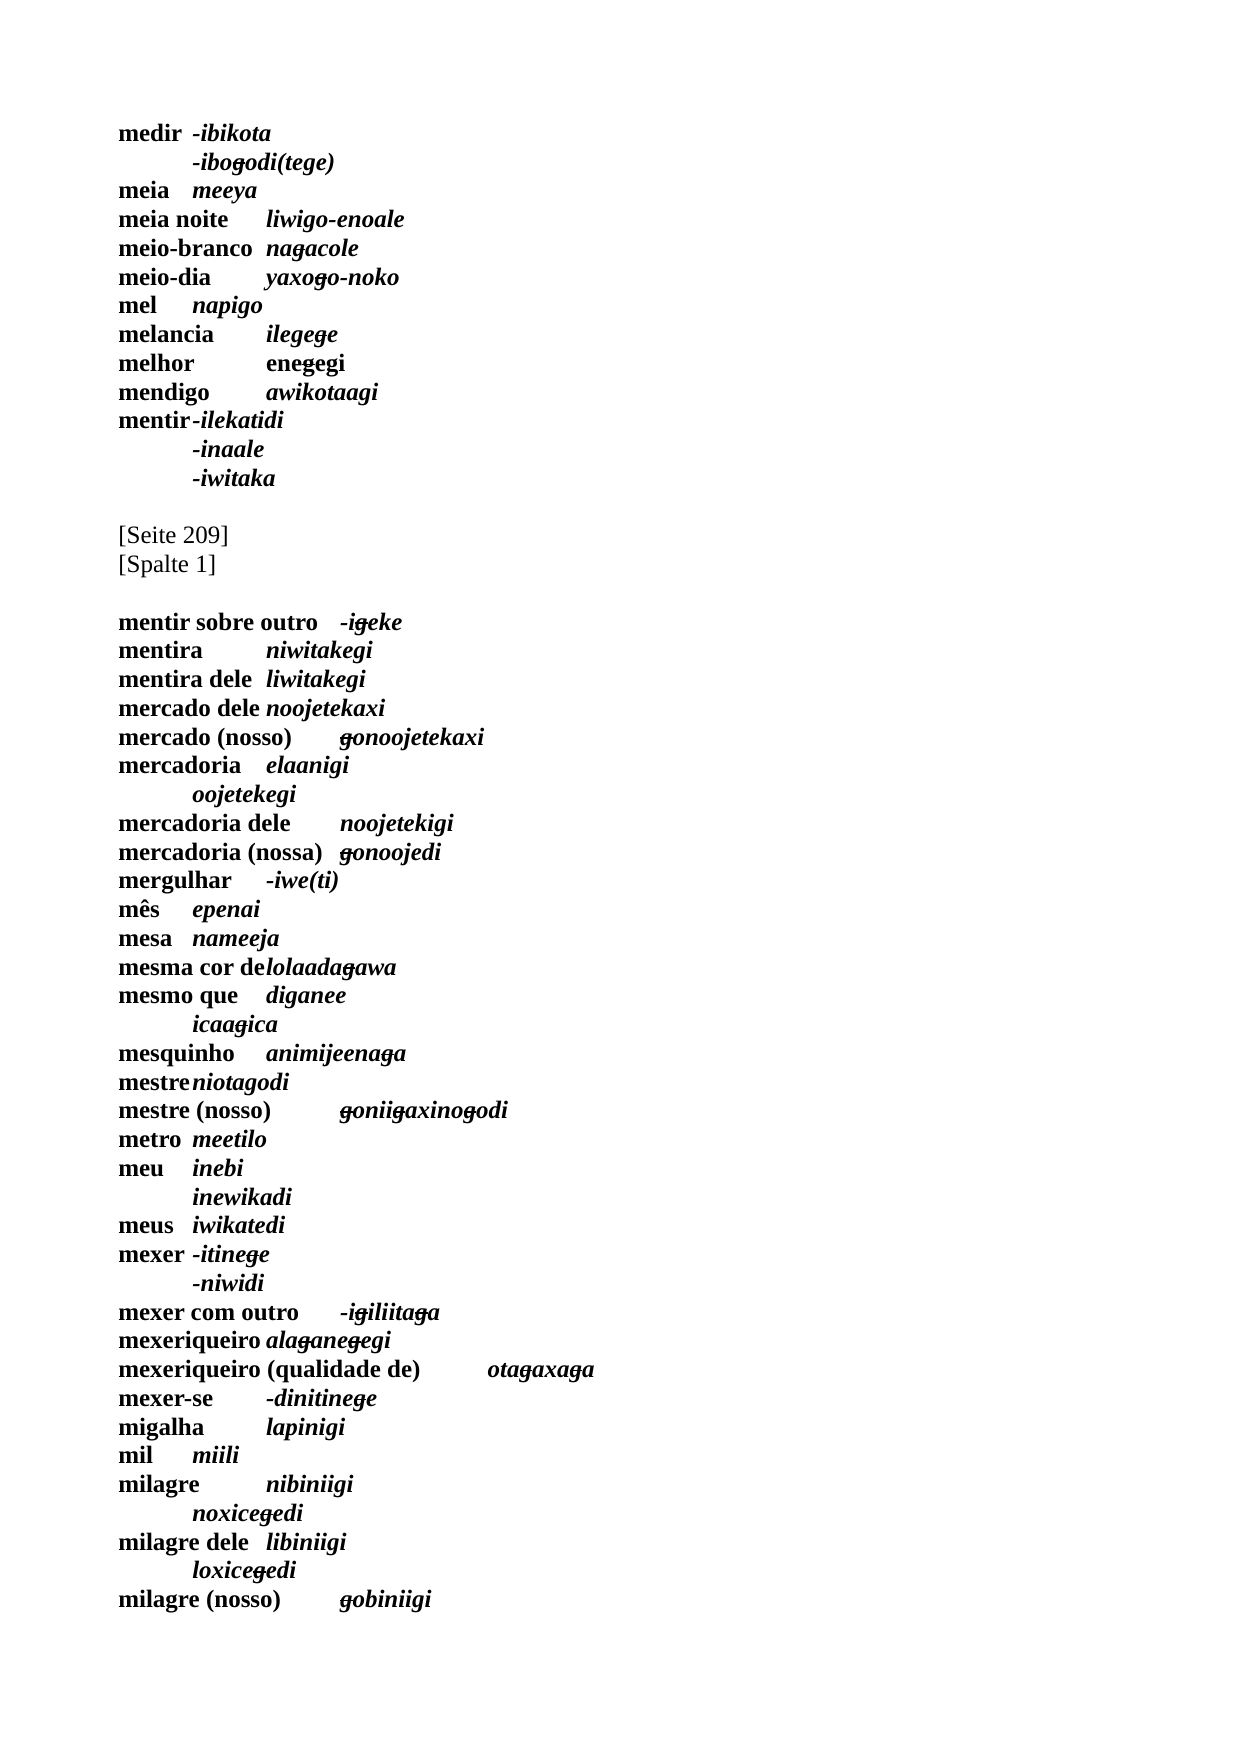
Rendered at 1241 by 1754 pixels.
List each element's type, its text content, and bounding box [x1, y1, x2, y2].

text loxicegedi [118, 1556, 1122, 1584]
text mercadoria (nossa) gonoojedi [118, 837, 1122, 866]
text mercadoria elaanigi [118, 751, 1122, 779]
text mercadoria dele noojetekigi [118, 808, 1122, 837]
text meio-branco nagacole [118, 233, 1122, 262]
text [Seite 209] [118, 521, 1122, 549]
text mesmo que diganee [118, 981, 1122, 1009]
text meu inebi [118, 1153, 1122, 1182]
text mendigo awikotaagi [118, 377, 1122, 406]
text mentir sobre outro -igeke [118, 607, 1122, 636]
text medir -ibikota [118, 118, 1122, 147]
text meia noite liwigo-enoale [118, 204, 1122, 233]
text meus iwikatedi [118, 1211, 1122, 1239]
text mês epenai [118, 894, 1122, 923]
text inewikadi [118, 1182, 1122, 1211]
text mesma cor de lolaadagawa [118, 952, 1122, 981]
text melancia ilegege [118, 319, 1122, 348]
text mexeriqueiro alaganegegi [118, 1326, 1122, 1354]
text mel napigo [118, 291, 1122, 319]
text mexer -itinege [118, 1239, 1122, 1268]
text mestre niotagodi [118, 1067, 1122, 1096]
text melhor enegegi [118, 348, 1122, 377]
text mentira niwitakegi [118, 636, 1122, 664]
text mesa nameeja [118, 923, 1122, 952]
text oojetekegi [118, 779, 1122, 808]
text mexeriqueiro (qualidade de) otagaxaga [118, 1354, 1122, 1383]
text mexer-se -dinitinege [118, 1383, 1122, 1412]
text mentira dele liwitakegi [118, 664, 1122, 693]
text -niwidi [118, 1268, 1122, 1297]
text mercado (nosso) gonoojetekaxi [118, 722, 1122, 751]
text mil miili [118, 1441, 1122, 1469]
text meia meeya [118, 176, 1122, 204]
text metro meetilo [118, 1124, 1122, 1153]
text -inaale [118, 434, 1122, 463]
text mesquinho animijeenaga [118, 1038, 1122, 1067]
text -ibogodi(tege) [118, 147, 1122, 176]
text mexer com outro -igiliitaga [118, 1297, 1122, 1326]
text -iwitaka [118, 463, 1122, 492]
text [Spalte 1] [118, 549, 1122, 578]
text noxicegedi [118, 1498, 1122, 1527]
text mestre (nosso) goniigaxinogodi [118, 1096, 1122, 1124]
text icaagica [118, 1009, 1122, 1038]
text milagre (nosso) gobiniigi [118, 1584, 1122, 1613]
text milagre dele libiniigi [118, 1527, 1122, 1556]
text mergulhar -iwe(ti) [118, 866, 1122, 894]
text milagre nibiniigi [118, 1469, 1122, 1498]
text mentir -ilekatidi [118, 406, 1122, 434]
text migalha lapinigi [118, 1412, 1122, 1441]
text meio-dia yaxogo-noko [118, 262, 1122, 291]
text mercado dele noojetekaxi [118, 693, 1122, 722]
